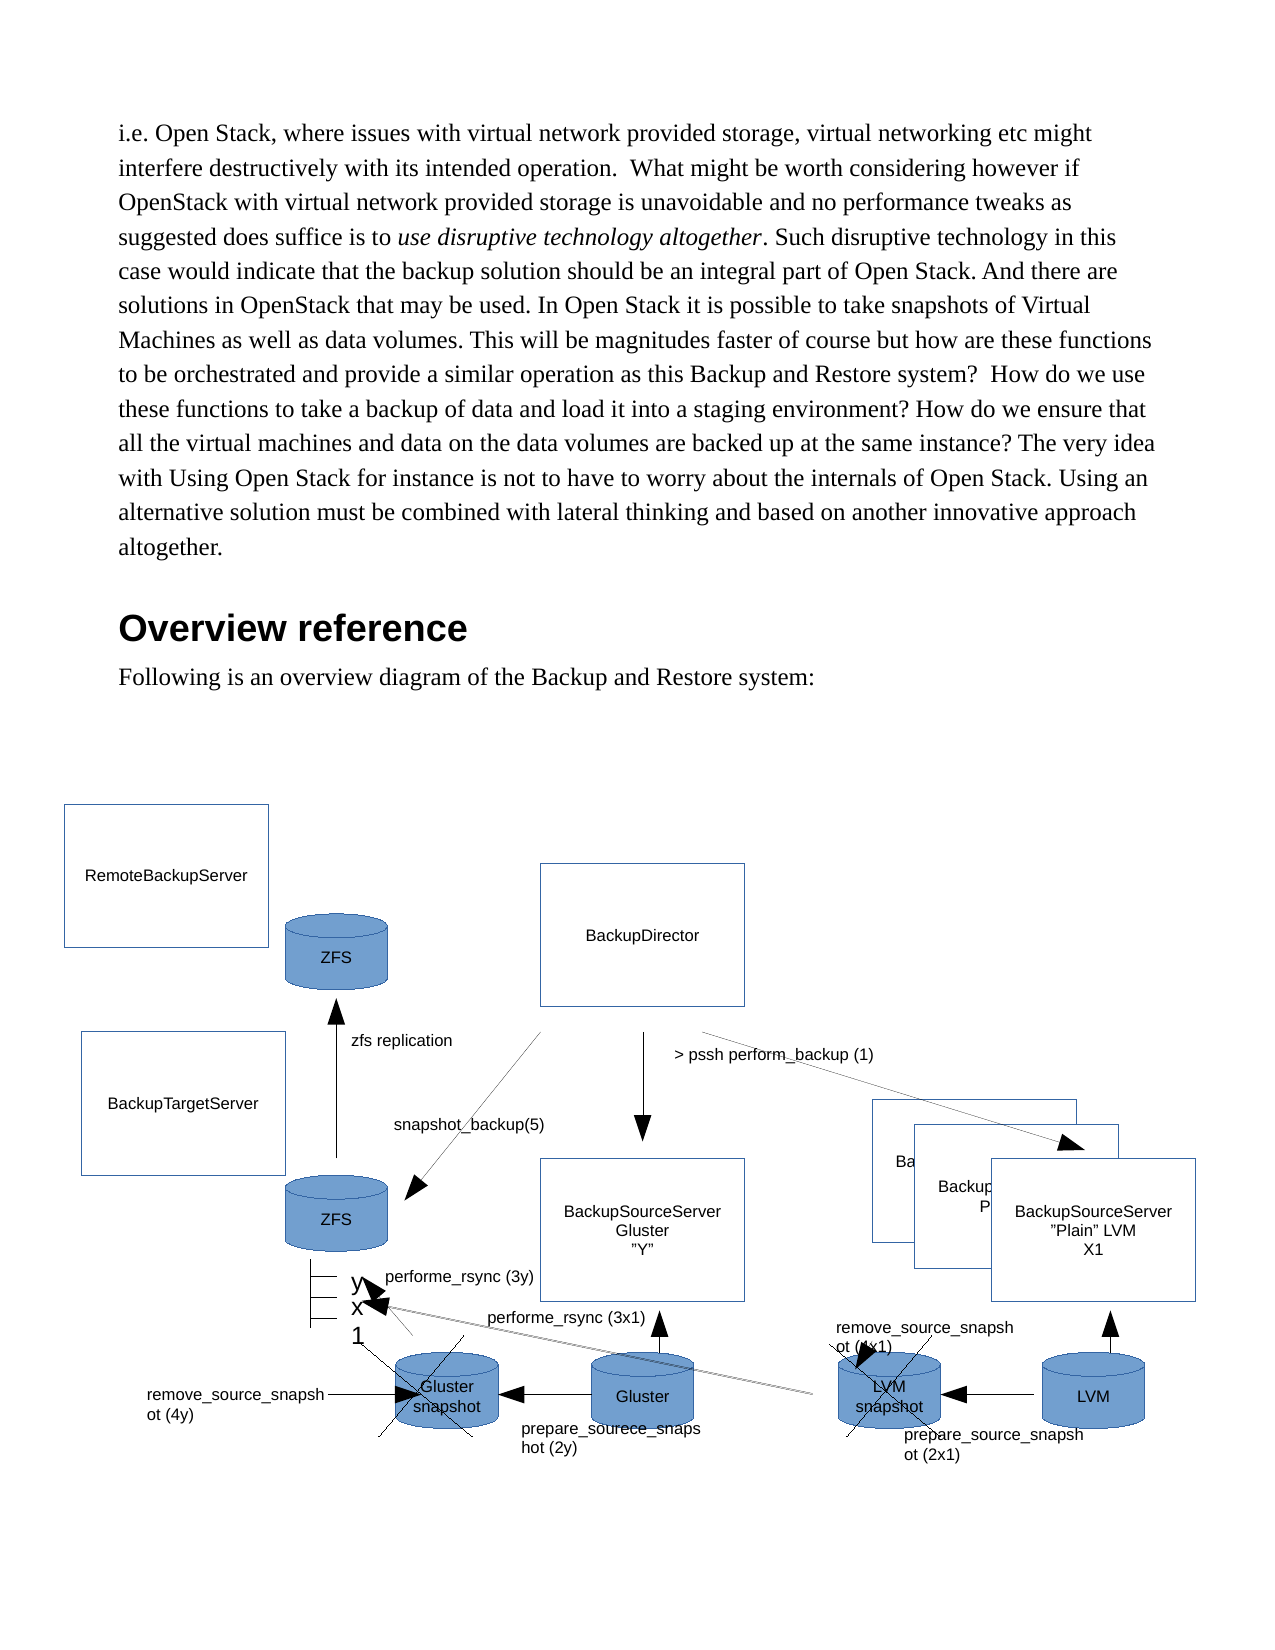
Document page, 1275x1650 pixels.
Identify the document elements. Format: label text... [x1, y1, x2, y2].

text Following is an overview diagram of the Backup and Restore system: [118, 662, 1157, 691]
text i.e. Open Stack, where issues with virtual network provided storage, virtual networking etc might interfere destructively with its intended operation. What might be worth considering however if OpenStack with virtual network provided storage is unavoidable and no performance tweaks as suggested does suffice is to use disruptive technology altogether. Such disruptive technology in this case would indicate that the backup solution should be an integral part of Open Stack. And there are solutions in OpenStack that may be used. In Open Stack it is possible to take snapshots of Virtual Machines as well as data volumes. This will be magnitudes faster of course but how are these functions to be orchestrated and provide a similar operation as this Backup and Restore system? How do we use these functions to take a backup of data and load it into a staging environment? How do we ensure that all the virtual machines and data on the data volumes are backed up at the same instance? The very idea with Using Open Stack for instance is not to have to worry about the internals of Open Stack. Using an alternative solution must be combined with lateral thinking and based on another innovative approach altogether. [118, 118, 1157, 561]
subtitle Overview reference [118, 606, 1157, 649]
